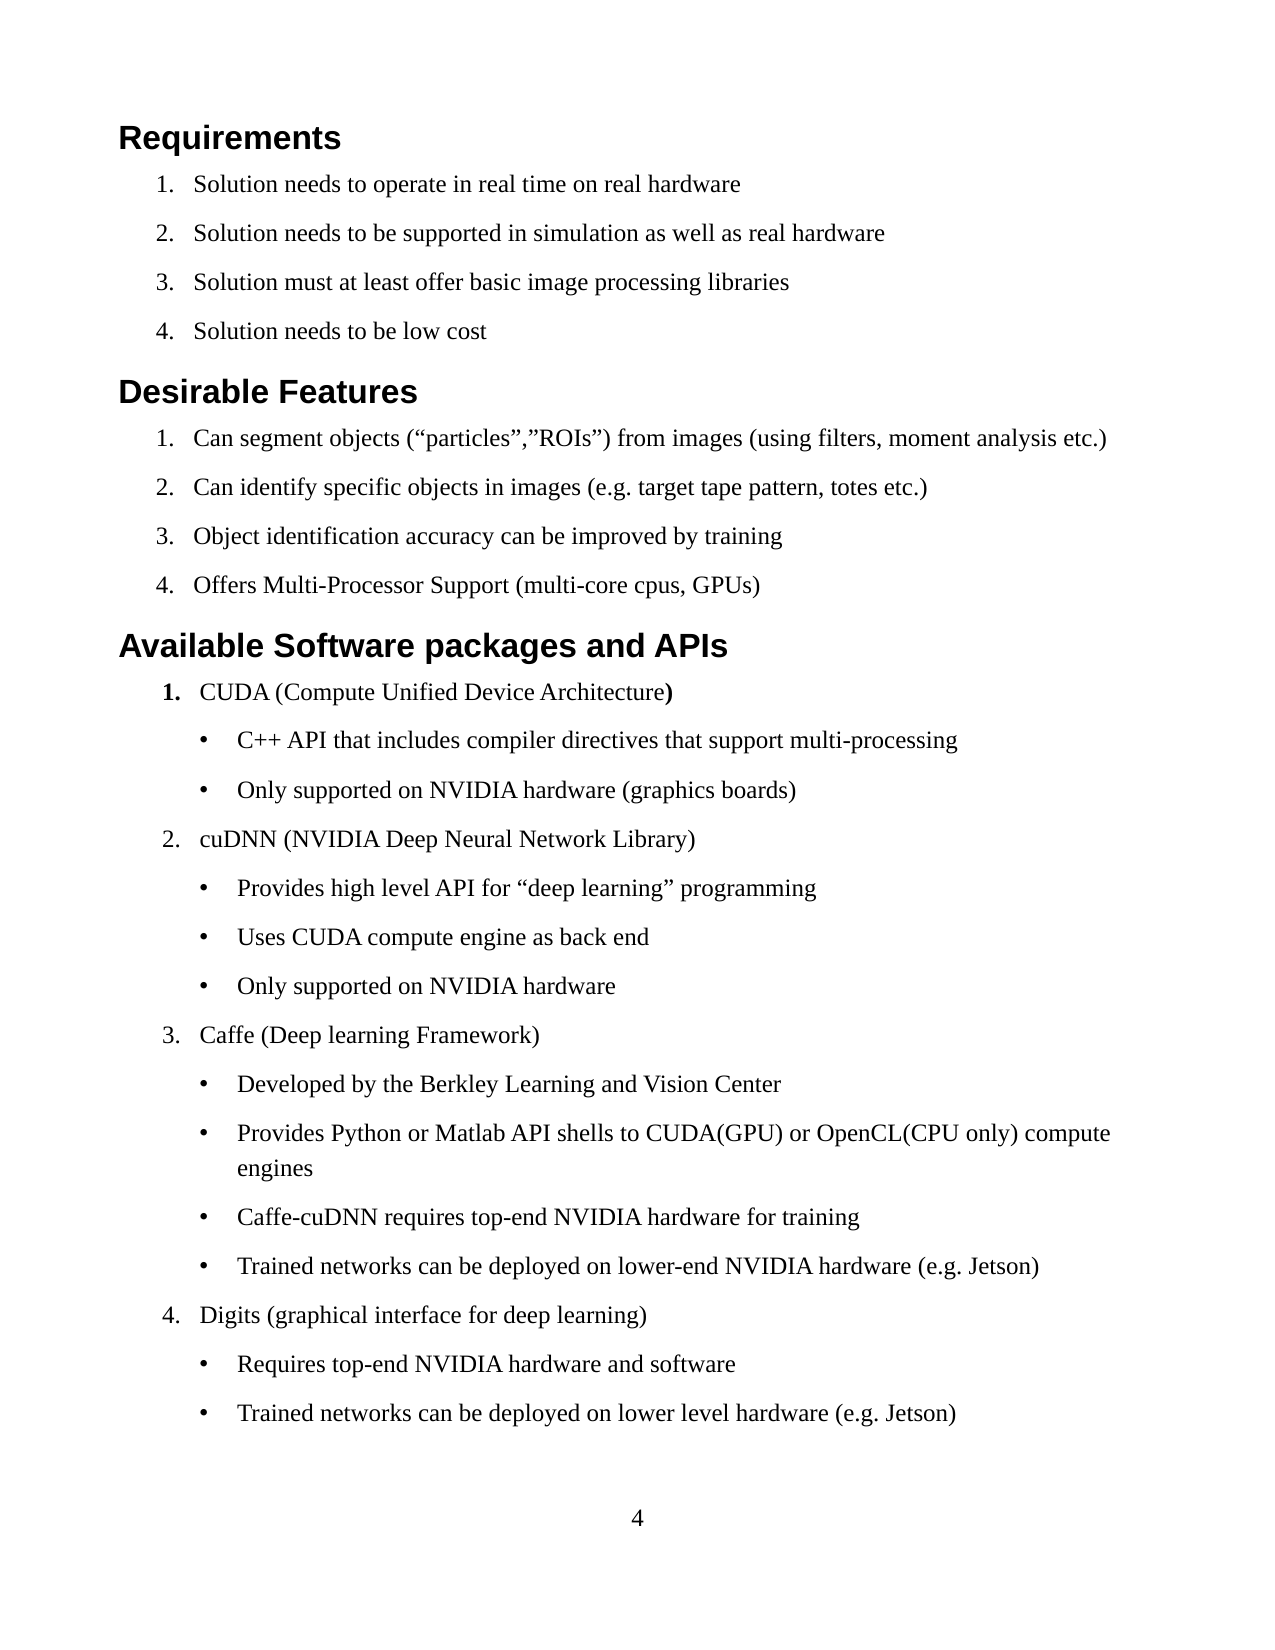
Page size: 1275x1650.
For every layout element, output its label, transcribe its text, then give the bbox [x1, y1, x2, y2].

list Solution needs to be supported in simulation as well as real hardware [156, 218, 1157, 247]
list Digits (graphical interface for deep learning) [162, 1300, 1157, 1328]
list Caffe-cuDNN requires top-end NVIDIA hardware for training [199, 1202, 1157, 1230]
list Solution needs to be low cost [156, 316, 1157, 345]
list Trained networks can be deployed on lower level hardware (e.g. Jetson) [199, 1398, 1157, 1427]
list Solution needs to operate in real time on real hardware [156, 169, 1157, 198]
list Offers Multi-Processor Support (multi-core cpus, GPUs) [156, 570, 1157, 599]
list Can identify specific objects in images (e.g. target tape pattern, totes etc.) [156, 472, 1157, 501]
list Uses CUDA compute engine as back end [199, 922, 1157, 951]
list Object identification accuracy can be improved by training [156, 521, 1157, 550]
list Only supported on NVIDIA hardware [199, 971, 1157, 1000]
list Caffe (Deep learning Framework) [162, 1020, 1157, 1049]
list Can segment objects (“particles”,”ROIs”) from images (using filters, moment analysis etc.) [156, 423, 1157, 452]
subtitle Requirements [118, 118, 1157, 157]
subtitle Available Software packages and APIs [118, 625, 1157, 664]
list Trained networks can be deployed on lower-end NVIDIA hardware (e.g. Jetson) [199, 1251, 1157, 1279]
list cuDNN (NVIDIA Deep Neural Network Library) [162, 824, 1157, 852]
list Developed by the Berkley Learning and Vision Center [199, 1069, 1157, 1098]
list Solution must at least offer basic image processing libraries [156, 267, 1157, 296]
subtitle Desirable Features [118, 372, 1157, 410]
list Provides Python or Matlab API shells to CUDA(GPU) or OpenCL(CPU only) compute engines [199, 1118, 1157, 1181]
list C++ API that includes compiler directives that support multi-processing [199, 726, 1157, 754]
list Requires top-end NVIDIA hardware and software [199, 1349, 1157, 1378]
list CUDA (Compute Unified Device Architecture) [162, 677, 1157, 705]
list Provides high level API for “deep learning” programming [199, 873, 1157, 902]
list Only supported on NVIDIA hardware (graphics boards) [199, 775, 1157, 803]
